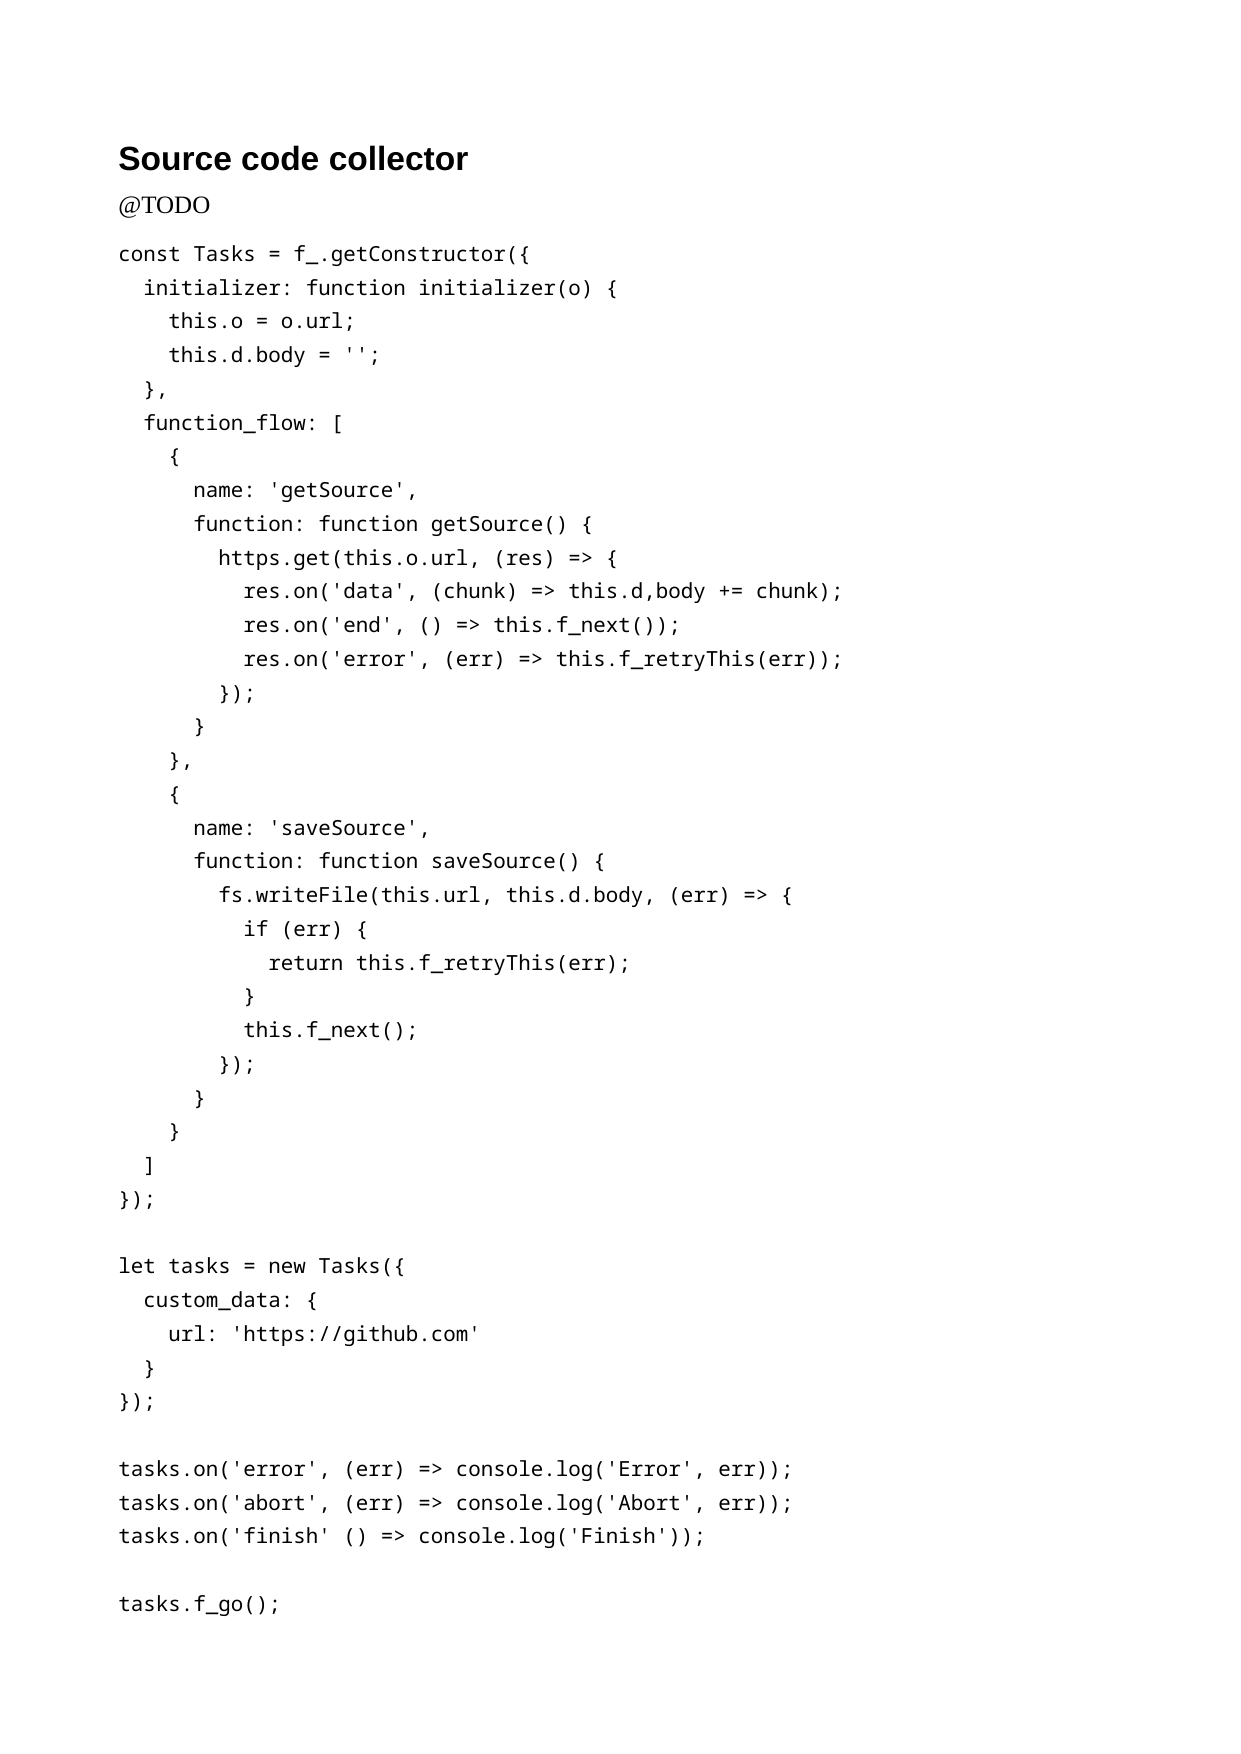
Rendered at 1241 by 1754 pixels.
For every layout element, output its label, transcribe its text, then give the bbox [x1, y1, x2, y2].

text @TODO [118, 190, 1122, 219]
text }); [118, 1184, 1122, 1213]
text } [118, 982, 1122, 1010]
text function: function saveSource() { [118, 847, 1122, 875]
text url: 'https://github.com' [118, 1319, 1122, 1348]
text name: 'saveSource', [118, 813, 1122, 841]
subtitle Source code collector [118, 139, 1122, 178]
text { [118, 442, 1122, 470]
text initializer: function initializer(o) { [118, 273, 1122, 301]
text tasks.on('error', (err) => console.log('Error', err)); [118, 1454, 1122, 1483]
text https.get(this.o.url, (res) => { [118, 543, 1122, 571]
text tasks.on('finish' () => console.log('Finish')); [118, 1522, 1122, 1550]
text let tasks = new Tasks({ [118, 1252, 1122, 1280]
text res.on('data', (chunk) => this.d,body += chunk); [118, 577, 1122, 605]
text } [118, 1083, 1122, 1111]
text { [118, 779, 1122, 808]
text function_flow: [ [118, 408, 1122, 436]
text tasks.on('abort', (err) => console.log('Abort', err)); [118, 1488, 1122, 1516]
text function: function getSource() { [118, 509, 1122, 538]
text this.f_next(); [118, 1015, 1122, 1044]
text }, [118, 745, 1122, 774]
text }); [118, 678, 1122, 706]
text }, [118, 374, 1122, 403]
text name: 'getSource', [118, 475, 1122, 504]
text ] [118, 1150, 1122, 1179]
text this.o = o.url; [118, 307, 1122, 335]
text } [118, 1353, 1122, 1381]
text res.on('end', () => this.f_next()); [118, 610, 1122, 639]
text } [118, 1117, 1122, 1145]
text if (err) { [118, 914, 1122, 943]
text return this.f_retryThis(err); [118, 948, 1122, 976]
text fs.writeFile(this.url, this.d.body, (err) => { [118, 880, 1122, 909]
text tasks.f_go(); [118, 1589, 1122, 1618]
text res.on('error', (err) => this.f_retryThis(err)); [118, 644, 1122, 673]
text custom_data: { [118, 1285, 1122, 1314]
text }); [118, 1049, 1122, 1078]
text this.d.body = ''; [118, 340, 1122, 369]
text const Tasks = f_.getConstructor({ [118, 239, 1122, 268]
text }); [118, 1387, 1122, 1415]
text } [118, 712, 1122, 740]
